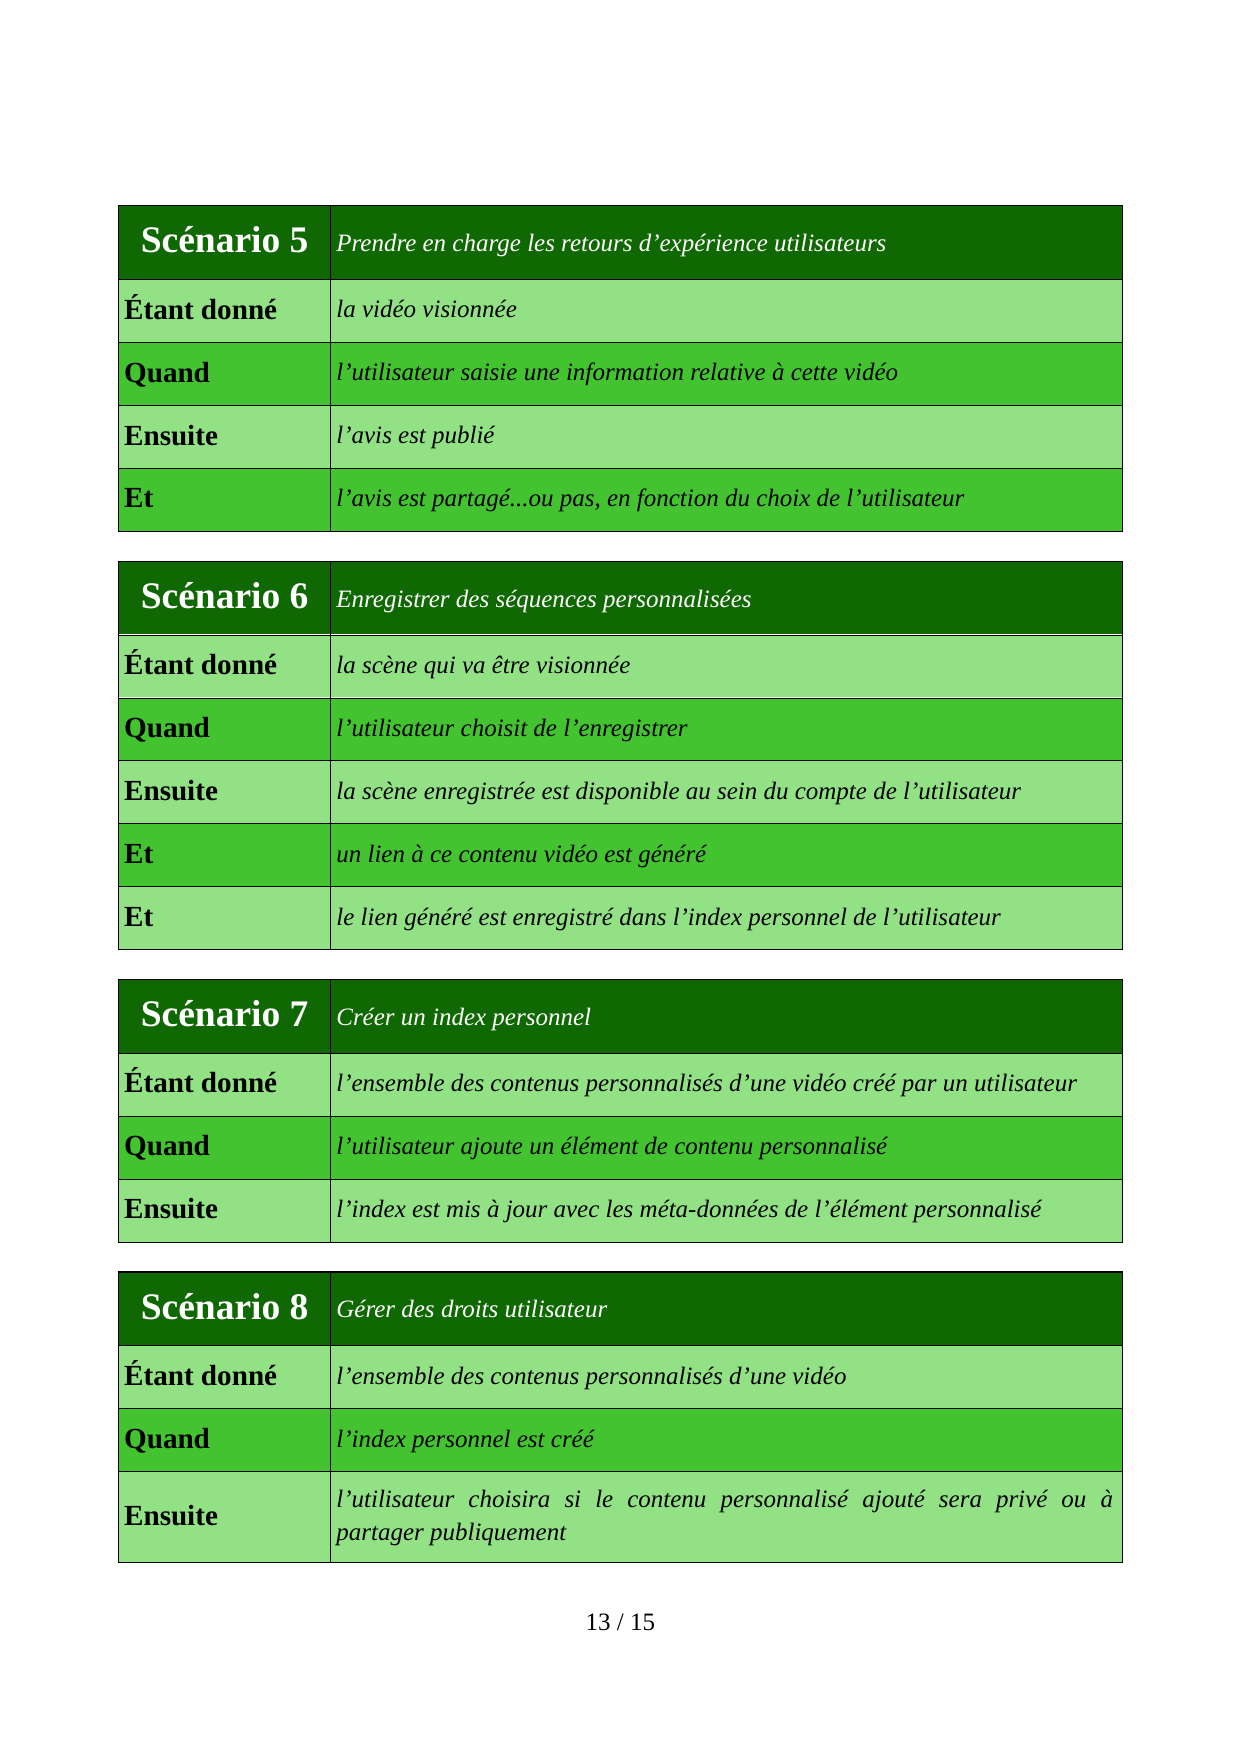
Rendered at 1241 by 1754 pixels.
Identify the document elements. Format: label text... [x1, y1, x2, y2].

table_cell l’avis est publié [331, 406, 1122, 468]
table_cell l’utilisateur ajoute un élément de contenu personnalisé [331, 1117, 1122, 1179]
table_cell la scène enregistrée est disponible au sein du compte de l’utilisateur [331, 761, 1122, 823]
table_header Gérer des droits utilisateur [331, 1273, 1122, 1345]
table_cell un lien à ce contenu vidéo est généré [331, 824, 1122, 886]
table_header Enregistrer des séquences personnalisées [331, 562, 1122, 634]
table_cell Étant donné [119, 280, 330, 342]
table_cell Quand [119, 1409, 330, 1471]
table_cell Ensuite [119, 1472, 330, 1562]
table_cell Étant donné [119, 636, 330, 697]
table_header Scénario 7 [119, 980, 330, 1053]
table_header Scénario 6 [119, 562, 330, 634]
table_cell Étant donné [119, 1346, 330, 1408]
table_cell Ensuite [119, 406, 330, 468]
table_cell l’utilisateur choisit de l’enregistrer [331, 699, 1122, 760]
table_cell Quand [119, 699, 330, 760]
table_cell l’index personnel est créé [331, 1409, 1122, 1471]
table_header Scénario 5 [119, 206, 330, 279]
table_cell l’utilisateur saisie une information relative à cette vidéo [331, 343, 1122, 405]
table_header Créer un index personnel [331, 980, 1122, 1053]
table_cell l’utilisateur choisira si le contenu personnalisé ajouté sera privé ou à partager publiquement [331, 1472, 1122, 1562]
table_cell Quand [119, 343, 330, 405]
table_cell le lien généré est enregistré dans l’index personnel de l’utilisateur [331, 887, 1122, 949]
table_cell Quand [119, 1117, 330, 1179]
table_cell Et [119, 824, 330, 886]
table_cell Ensuite [119, 1180, 330, 1242]
table_cell Et [119, 887, 330, 949]
table_header Scénario 8 [119, 1273, 330, 1345]
table_cell la scène qui va être visionnée [331, 636, 1122, 697]
table_cell la vidéo visionnée [331, 280, 1122, 342]
table_cell l’index est mis à jour avec les méta-données de l’élément personnalisé [331, 1180, 1122, 1242]
table_cell l’ensemble des contenus personnalisés d’une vidéo créé par un utilisateur [331, 1054, 1122, 1116]
table_header Prendre en charge les retours d’expérience utilisateurs [331, 206, 1122, 279]
table_cell Ensuite [119, 761, 330, 823]
table_cell Étant donné [119, 1054, 330, 1116]
table_cell l’avis est partagé...ou pas, en fonction du choix de l’utilisateur [331, 469, 1122, 531]
table_cell l’ensemble des contenus personnalisés d’une vidéo [331, 1346, 1122, 1408]
table_cell Et [119, 469, 330, 531]
